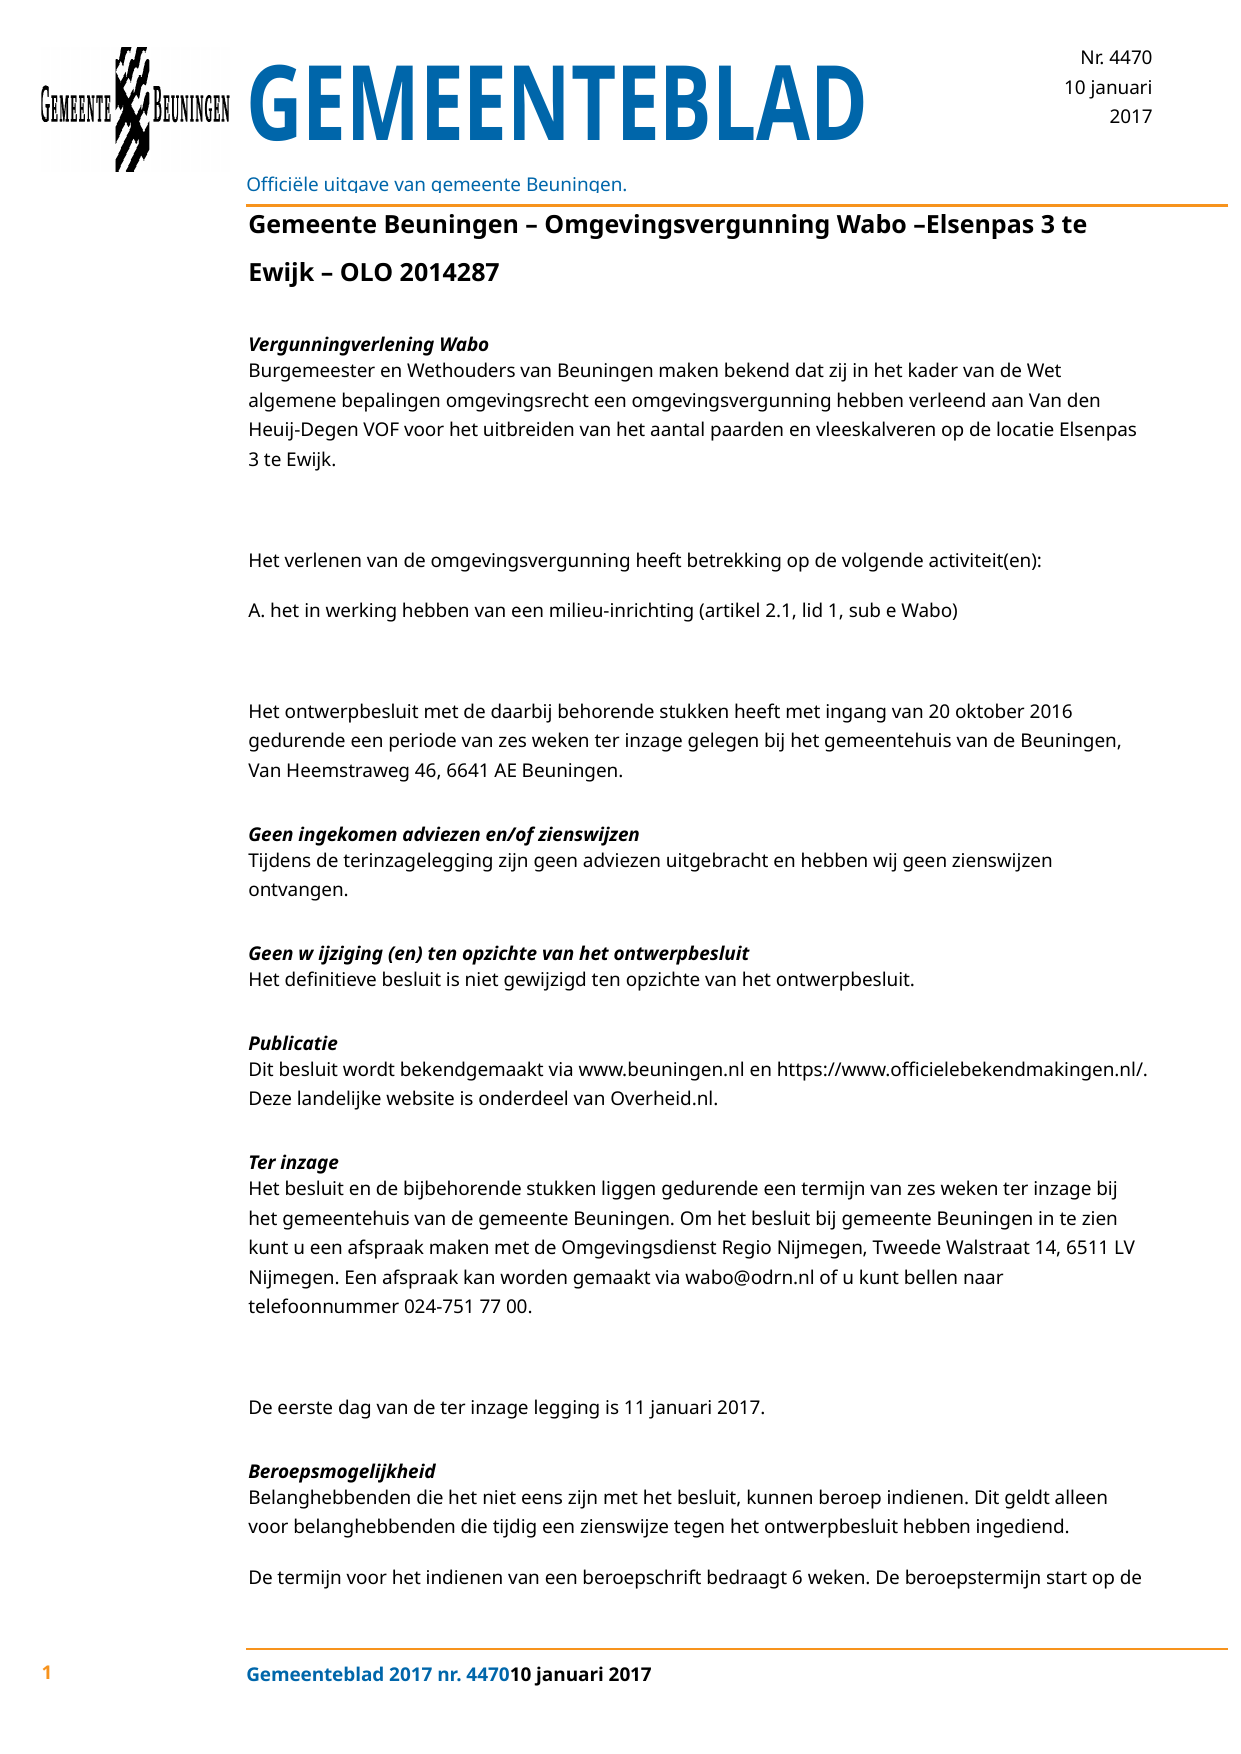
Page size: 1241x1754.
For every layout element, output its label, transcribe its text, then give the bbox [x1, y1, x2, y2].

text A. het in werking hebben van een milieu-inrichting (artikel 2.1, lid 1, sub e Wabo) [248, 597, 1152, 623]
text Ter inzage [248, 1149, 1152, 1175]
text Gemeente Beuningen – Omgevingsvergunning Wabo –Elsenpas 3 te Ewijk – OLO 2014287 [248, 207, 1152, 288]
text Publicatie [248, 1030, 1152, 1056]
text Burgemeester en Wethouders van Beuningen maken bekend dat zij in het kader van de Wet algemene bepalingen omgevingsrecht een omgevingsvergunning hebben verleend aan Van den Heuij-Degen VOF voor het uitbreiden van het aantal paarden en vleeskalveren op de locatie Elsenpas 3 te Ewijk. [248, 357, 1152, 472]
text Het definitieve besluit is niet gewijzigd ten opzichte van het ontwerpbesluit. [248, 966, 1152, 992]
picture [41, 47, 231, 172]
text De termijn voor het indienen van een beroepschrift bedraagt 6 weken. De beroepstermijn start op de [248, 1564, 1152, 1590]
text Geen ingekomen adviezen en/of zienswijzen [248, 821, 1152, 847]
text Het ontwerpbesluit met de daarbij behorende stukken heeft met ingang van 20 oktober 2016 gedurende een periode van zes weken ter inzage gelegen bij het gemeentehuis van de Beuningen, Van Heemstraweg 46, 6641 AE Beuningen. [248, 698, 1152, 783]
text Beroepsmogelijkheid [248, 1458, 1152, 1484]
text Vergunningverlening Wabo [248, 331, 1152, 357]
text Tijdens de terinzagelegging zijn geen adviezen uitgebracht en hebben wij geen zienswijzen ontvangen. [248, 847, 1152, 902]
text Geen w ijziging (en) ten opzichte van het ontwerpbesluit [248, 940, 1152, 966]
text Belanghebbenden die het niet eens zijn met het besluit, kunnen beroep indienen. Dit geldt alleen voor belanghebbenden die tijdig een zienswijze tegen het ontwerpbesluit hebben ingediend. [248, 1484, 1152, 1539]
text Het verlenen van de omgevingsvergunning heeft betrekking op de volgende activiteit(en): [248, 547, 1152, 572]
text De eerste dag van de ter inzage legging is 11 januari 2017. [248, 1394, 1152, 1420]
text Dit besluit wordt bekendgemaakt via www.beuningen.nl en https://www.officielebekendmakingen.nl/. Deze landelijke website is onderdeel van Overheid.nl. [248, 1056, 1152, 1111]
text Het besluit en de bijbehorende stukken liggen gedurende een termijn van zes weken ter inzage bij het gemeentehuis van de gemeente Beuningen. Om het besluit bij gemeente Beuningen in te zien kunt u een afspraak maken met de Omgevingsdienst Regio Nijmegen, Tweede Walstraat 14, 6511 LV Nijmegen. Een afspraak kan worden gemaakt via wabo@odrn.nl of u kunt bellen naar telefoonnummer 024-751 77 00. [248, 1175, 1152, 1319]
